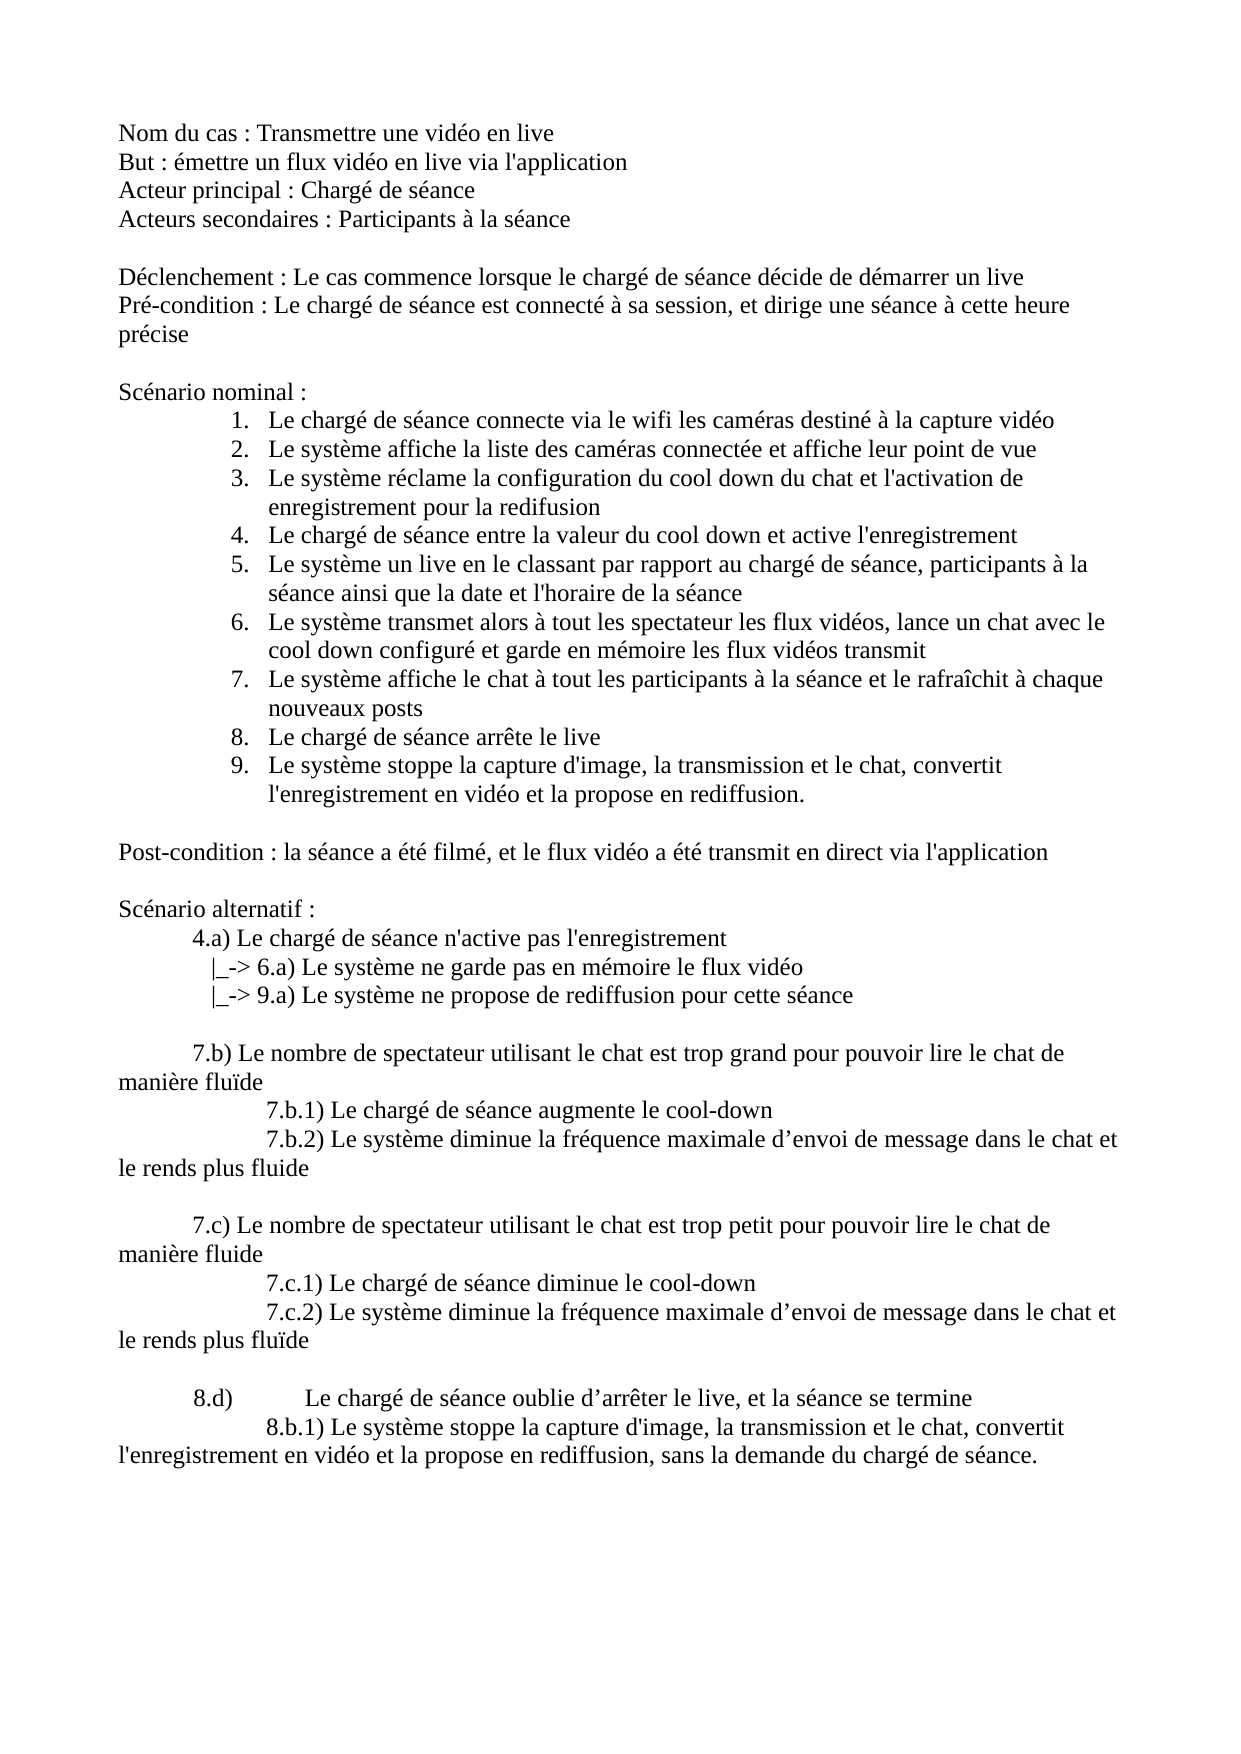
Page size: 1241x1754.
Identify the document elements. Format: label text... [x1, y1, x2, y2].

list Le système transmet alors à tout les spectateur les flux vidéos, lance un chat avec le cool down configuré et garde en mémoire les flux vidéos transmit [231, 607, 1122, 664]
text 7.c.1) Le chargé de séance diminue le cool-down [118, 1268, 1122, 1297]
text Acteurs secondaires : Participants à la séance [118, 204, 1122, 233]
text Pré-condition : Le chargé de séance est connecté à sa session, et dirige une séance à cette heure précise [118, 291, 1122, 348]
text 7.b.1) Le chargé de séance augmente le cool-down [118, 1096, 1122, 1124]
text Déclenchement : Le cas commence lorsque le chargé de séance décide de démarrer un live [118, 262, 1122, 291]
text Scénario alternatif : [118, 894, 1122, 923]
list Le chargé de séance arrête le live [231, 722, 1122, 751]
text |_-> 6.a) Le système ne garde pas en mémoire le flux vidéo [118, 952, 1122, 981]
text Nom du cas : Transmettre une vidéo en live [118, 118, 1122, 147]
list Le système affiche la liste des caméras connectée et affiche leur point de vue [231, 434, 1122, 463]
text Acteur principal : Chargé de séance [118, 176, 1122, 204]
list Le chargé de séance connecte via le wifi les caméras destiné à la capture vidéo [231, 406, 1122, 434]
text 4.a) Le chargé de séance n'active pas l'enregistrement [118, 923, 1122, 952]
text |_-> 9.a) Le système ne propose de rediffusion pour cette séance [118, 981, 1122, 1009]
text 7.c) Le nombre de spectateur utilisant le chat est trop petit pour pouvoir lire le chat de manière fluide [118, 1211, 1122, 1268]
text Scénario nominal : [118, 377, 1122, 406]
list Le chargé de séance entre la valeur du cool down et active l'enregistrement [231, 521, 1122, 549]
text 7.c.2) Le système diminue la fréquence maximale d’envoi de message dans le chat et le rends plus fluïde [118, 1297, 1122, 1354]
list Le système un live en le classant par rapport au chargé de séance, participants à la séance ainsi que la date et l'horaire de la séance [231, 549, 1122, 607]
text 7.b.2) Le système diminue la fréquence maximale d’envoi de message dans le chat et le rends plus fluide [118, 1124, 1122, 1182]
list Le système réclame la configuration du cool down du chat et l'activation de enregistrement pour la redifusion [231, 463, 1122, 521]
list Le système stoppe la capture d'image, la transmission et le chat, convertit l'enregistrement en vidéo et la propose en rediffusion. [231, 751, 1122, 808]
text But : émettre un flux vidéo en live via l'application [118, 147, 1122, 176]
text 7.b) Le nombre de spectateur utilisant le chat est trop grand pour pouvoir lire le chat de manière fluïde [118, 1038, 1122, 1096]
list Le chargé de séance oublie d’arrêter le live, et la séance se termine [193, 1383, 1122, 1412]
text 8.b.1) Le système stoppe la capture d'image, la transmission et le chat, convertit l'enregistrement en vidéo et la propose en rediffusion, sans la demande du chargé de séance. [118, 1412, 1122, 1469]
list Le système affiche le chat à tout les participants à la séance et le rafraîchit à chaque nouveaux posts [231, 664, 1122, 722]
text Post-condition : la séance a été filmé, et le flux vidéo a été transmit en direct via l'application [118, 837, 1122, 866]
